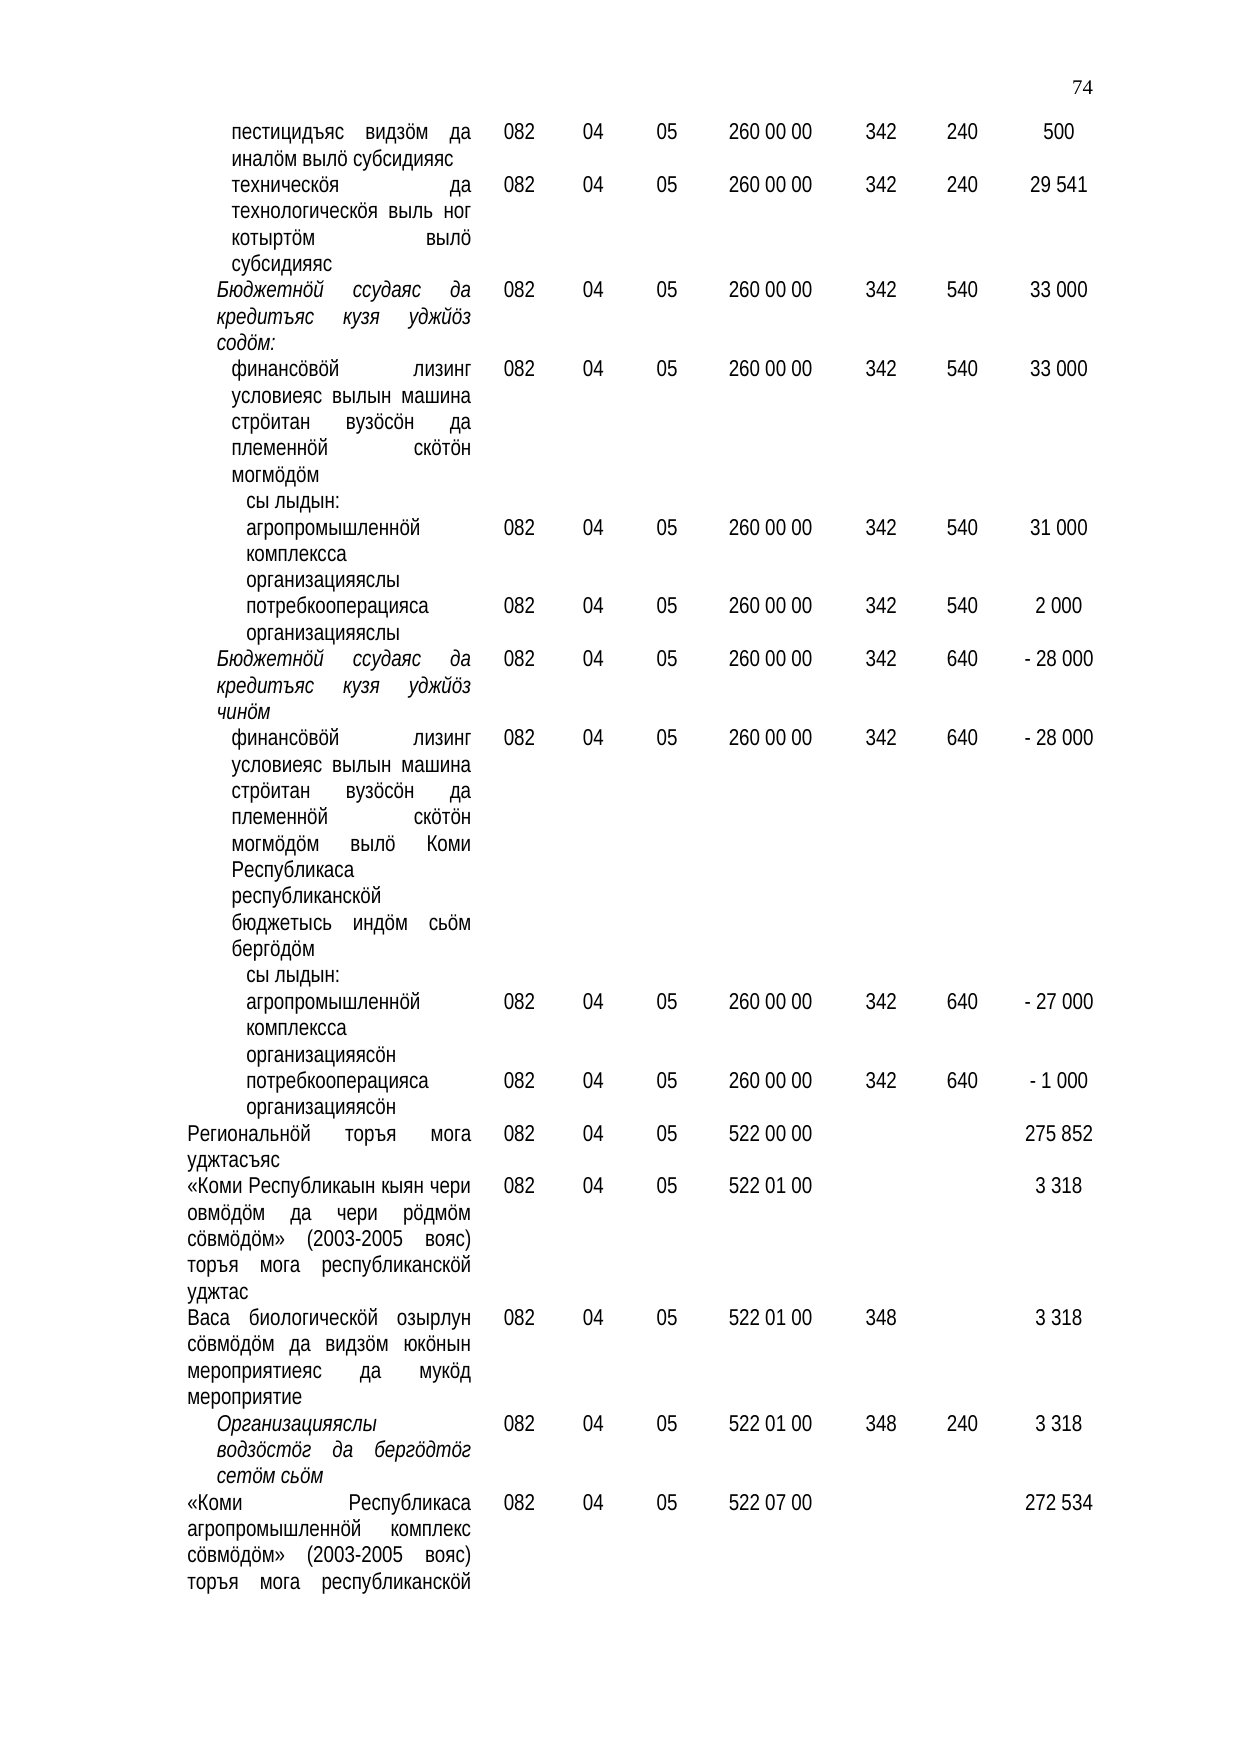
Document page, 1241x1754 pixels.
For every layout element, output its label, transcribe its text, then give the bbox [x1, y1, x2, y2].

table_cell 082 [482, 1489, 556, 1594]
table_cell 540 [925, 276, 999, 355]
table_cell 260 00 00 [704, 118, 837, 171]
table_cell 04 [556, 1172, 630, 1304]
table_cell [630, 961, 704, 988]
table_cell 04 [556, 1120, 630, 1172]
table_cell 2 000 [999, 593, 1118, 645]
table_cell - 28 000 [999, 724, 1118, 961]
table_cell [925, 1172, 999, 1304]
table_cell 522 01 00 [704, 1304, 837, 1409]
table_cell потребкооперацияса организацияяслы [176, 593, 482, 645]
table_cell Васа биологическöй озырлун сöвмöдöм да видзöм юкöнын мероприятиеяс да мукöд мероприятие [176, 1304, 482, 1409]
table_cell 500 [999, 118, 1118, 171]
table_cell 3 318 [999, 1172, 1118, 1304]
table_cell Бюджетнöй ссудаяс да кредитъяс кузя уджйöз содöм: [176, 276, 482, 355]
table_cell пестицидъяс видзöм да иналöм вылö субсидияяс [176, 118, 482, 171]
table_cell 342 [837, 645, 925, 724]
table_cell 342 [837, 118, 925, 171]
table_cell финансöвöй лизинг условиеяс вылын машина стрöитан вузöсöн да племеннöй скöтöн могмöдöм вылö Коми Республикаса республиканскöй бюджетысь индöм сьöм бергöдöм [176, 724, 482, 961]
table_cell [999, 487, 1118, 513]
table_cell 05 [630, 171, 704, 276]
table_cell 348 [837, 1410, 925, 1488]
table_cell 342 [837, 593, 925, 645]
table_cell 540 [925, 593, 999, 645]
table_cell 272 534 [999, 1489, 1118, 1594]
table_cell 05 [630, 1489, 704, 1594]
table_cell техническöя да технологическöя выль ног котыртöм вылö субсидияяс [176, 171, 482, 276]
table_cell 29 541 [999, 171, 1118, 276]
table_cell 082 [482, 1120, 556, 1172]
table_cell 342 [837, 514, 925, 592]
table_cell 05 [630, 1172, 704, 1304]
table_cell 082 [482, 276, 556, 355]
table_cell 082 [482, 1067, 556, 1119]
table_cell 04 [556, 514, 630, 592]
table_cell 348 [837, 1304, 925, 1409]
table_cell [837, 1172, 925, 1304]
table_cell 04 [556, 724, 630, 961]
table_cell - 1 000 [999, 1067, 1118, 1119]
table_cell 082 [482, 514, 556, 592]
table_cell 05 [630, 1304, 704, 1409]
table_cell [837, 487, 925, 513]
table_cell агропромышленнöй комплексса организацияясöн [176, 988, 482, 1067]
table_cell 05 [630, 276, 704, 355]
table_cell [925, 1304, 999, 1409]
table_cell 04 [556, 645, 630, 724]
table_cell 342 [837, 355, 925, 487]
table_cell [837, 961, 925, 988]
table_cell «Коми Республикаса агропромышленнöй комплекс сöвмöдöм» (2003-2005 вояс) торъя мога республиканскöй [176, 1489, 482, 1594]
table_cell 082 [482, 645, 556, 724]
table_cell 05 [630, 514, 704, 592]
table_cell - 27 000 [999, 988, 1118, 1067]
table_cell [482, 961, 556, 988]
table_cell Бюджетнöй ссудаяс да кредитъяс кузя уджйöз чинöм [176, 645, 482, 724]
table_cell [925, 487, 999, 513]
table_cell 04 [556, 988, 630, 1067]
table_cell 260 00 00 [704, 988, 837, 1067]
table_cell 33 000 [999, 276, 1118, 355]
table_cell 05 [630, 645, 704, 724]
table_cell 3 318 [999, 1410, 1118, 1488]
table_cell 04 [556, 593, 630, 645]
table_cell 31 000 [999, 514, 1118, 592]
table_cell 3 318 [999, 1304, 1118, 1409]
table_cell 04 [556, 1410, 630, 1488]
table_cell 640 [925, 988, 999, 1067]
table_cell 05 [630, 593, 704, 645]
table_cell 342 [837, 988, 925, 1067]
table_cell 640 [925, 645, 999, 724]
table_cell [925, 961, 999, 988]
table_cell [837, 1489, 925, 1594]
table_cell 540 [925, 514, 999, 592]
table_cell 04 [556, 1304, 630, 1409]
table_cell потребкооперацияса организацияясöн [176, 1067, 482, 1119]
table_cell 522 01 00 [704, 1410, 837, 1488]
table_cell 260 00 00 [704, 1067, 837, 1119]
table_cell Организацияяслы водзöстöг да бергöдтöг сетöм сьöм [176, 1410, 482, 1488]
table_cell 522 01 00 [704, 1172, 837, 1304]
table_cell 260 00 00 [704, 355, 837, 487]
table_cell 04 [556, 1489, 630, 1594]
table_cell 082 [482, 118, 556, 171]
table_cell 04 [556, 171, 630, 276]
table_cell 342 [837, 171, 925, 276]
table_cell [704, 487, 837, 513]
table_cell 05 [630, 355, 704, 487]
table_cell 082 [482, 1410, 556, 1488]
table_cell 640 [925, 1067, 999, 1119]
table_cell 082 [482, 1172, 556, 1304]
table_cell 04 [556, 118, 630, 171]
table_cell 260 00 00 [704, 514, 837, 592]
table_cell [704, 961, 837, 988]
table_cell 540 [925, 355, 999, 487]
table_cell 275 852 [999, 1120, 1118, 1172]
table_cell сы лыдын: [176, 487, 482, 513]
table_cell сы лыдын: [176, 961, 482, 988]
table_cell финансöвöй лизинг условиеяс вылын машина стрöитан вузöсöн да племеннöй скöтöн могмöдöм [176, 355, 482, 487]
table_cell 05 [630, 118, 704, 171]
table_cell 05 [630, 1067, 704, 1119]
table_cell 05 [630, 1410, 704, 1488]
table_cell 522 07 00 [704, 1489, 837, 1594]
table_cell - 28 000 [999, 645, 1118, 724]
table_cell 33 000 [999, 355, 1118, 487]
table_cell 260 00 00 [704, 593, 837, 645]
table_cell [482, 487, 556, 513]
table_cell 240 [925, 171, 999, 276]
table_cell 05 [630, 724, 704, 961]
table_cell Региональнöй торъя мога уджтасъяс [176, 1120, 482, 1172]
table_cell 082 [482, 988, 556, 1067]
table_cell 640 [925, 724, 999, 961]
table_cell 240 [925, 118, 999, 171]
table_cell 240 [925, 1410, 999, 1488]
table_cell 082 [482, 724, 556, 961]
table_cell [837, 1120, 925, 1172]
table_cell агропромышленнöй комплексса организацияяслы [176, 514, 482, 592]
table_cell [556, 487, 630, 513]
table_cell 260 00 00 [704, 276, 837, 355]
table_cell 05 [630, 988, 704, 1067]
table_cell 05 [630, 1120, 704, 1172]
table_cell [556, 961, 630, 988]
table_cell [630, 487, 704, 513]
table_cell 04 [556, 355, 630, 487]
table_cell 260 00 00 [704, 724, 837, 961]
table_cell 082 [482, 171, 556, 276]
table_cell 342 [837, 724, 925, 961]
table_cell [925, 1489, 999, 1594]
table_cell [925, 1120, 999, 1172]
table_cell 342 [837, 276, 925, 355]
table_cell 260 00 00 [704, 645, 837, 724]
table_cell [999, 961, 1118, 988]
table_cell 082 [482, 593, 556, 645]
table_cell 342 [837, 1067, 925, 1119]
table_cell 082 [482, 1304, 556, 1409]
table_cell 04 [556, 1067, 630, 1119]
table_cell «Коми Республикаын кыян чери овмöдöм да чери рöдмöм сöвмöдöм» (2003-2005 вояс) торъя мога республиканскöй уджтас [176, 1172, 482, 1304]
table_cell 260 00 00 [704, 171, 837, 276]
table_cell 04 [556, 276, 630, 355]
table_cell 082 [482, 355, 556, 487]
table_cell 522 00 00 [704, 1120, 837, 1172]
